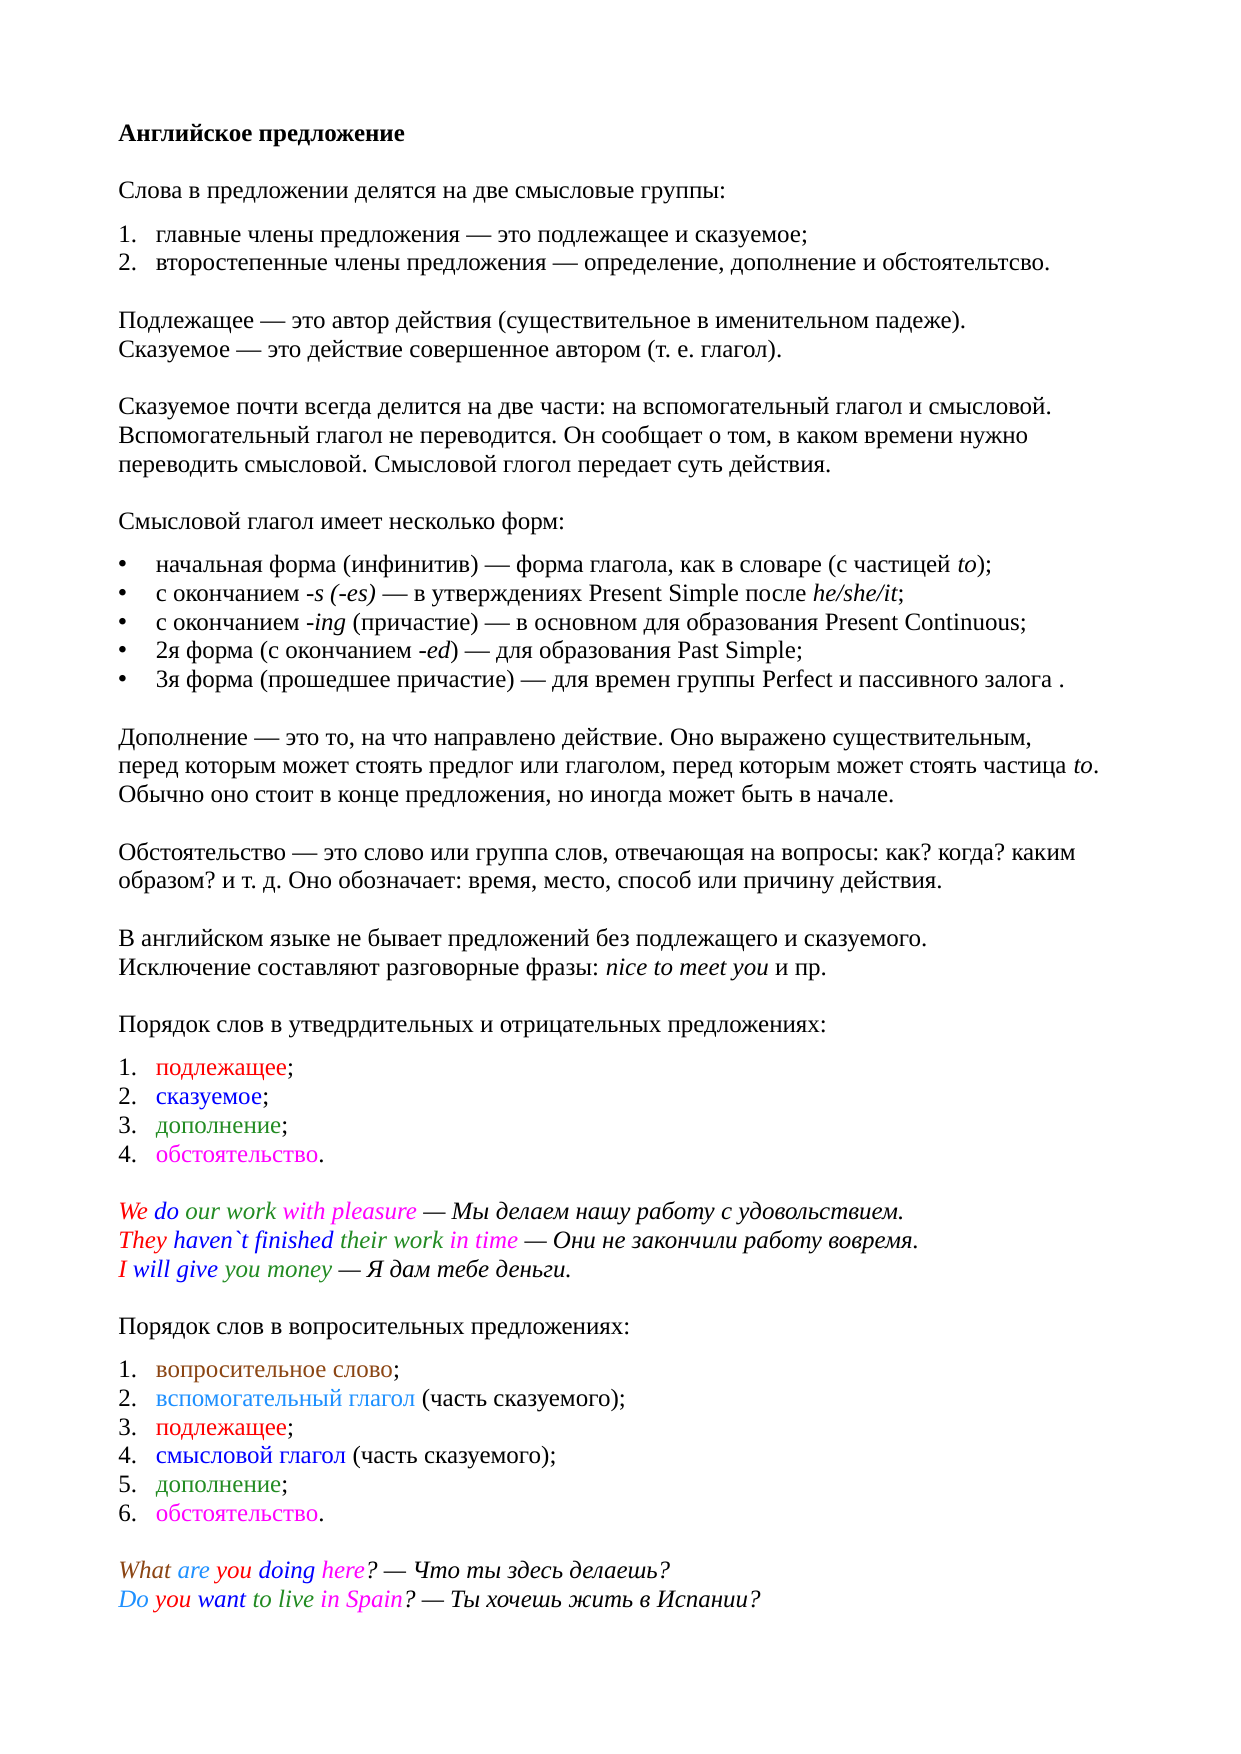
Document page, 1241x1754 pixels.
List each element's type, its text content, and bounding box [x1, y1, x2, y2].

list подлежащее; [118, 1052, 1122, 1081]
text Исключение составляют разговорные фразы: nice to meet you и пр. [118, 952, 1122, 981]
text Сказуемое почти всегда делится на две части: на вспомогательный глагол и смысловой. [118, 391, 1122, 420]
text В английском языке не бывает предложений без подлежащего и сказуемого. [118, 923, 1122, 952]
list подлежащее; [118, 1412, 1122, 1441]
text Смысловой глагол имеет несколько форм: [118, 506, 1122, 535]
text What are you doing here? — Что ты здесь делаешь? [118, 1556, 1122, 1584]
text Порядок слов в утведрдительных и отрицательных предложениях: [118, 1009, 1122, 1038]
list главные члены предложения — это подлежащее и сказуемое; [118, 219, 1122, 247]
text I will give you money — Я дам тебе деньги. [118, 1254, 1122, 1282]
list сказуемое; [118, 1081, 1122, 1110]
text Подлежащее — это автор действия (существительное в именительном падеже). [118, 305, 1122, 334]
list дополнение; [118, 1469, 1122, 1498]
list обстоятельство. [118, 1498, 1122, 1527]
list 2я форма (с окончанием -ed) — для образования Past Simple; [118, 636, 1122, 664]
text Дополнение — это то, на что направлено действие. Оно выражено существительным, [118, 722, 1122, 751]
text They haven`t finished their work in time — Они не закончили работу вовремя. [118, 1225, 1122, 1254]
text Сказуемое — это действие совершенное автором (т. е. глагол). [118, 334, 1122, 362]
list обстоятельство. [118, 1139, 1122, 1167]
text Слова в предложении делятся на две смысловые группы: [118, 176, 1122, 204]
text перед которым может стоять предлог или глаголом, перед которым может стоять частица to. Обычно оно стоит в конце предложения, но иногда может быть в начале. [118, 751, 1122, 808]
list вспомогательный глагол (часть сказуемого); [118, 1383, 1122, 1412]
list дополнение; [118, 1110, 1122, 1139]
text Порядок слов в вопросительных предложениях: [118, 1311, 1122, 1340]
list вопросительное слово; [118, 1354, 1122, 1383]
text Вспомогательный глагол не переводится. Он сообщает о том, в каком времени нужно переводить смысловой. Смысловой глогол передает суть действия. [118, 420, 1122, 477]
list с окончанием -s (-es) — в утверждениях Present Simple после he/she/it; [118, 578, 1122, 607]
text We do our work with pleasure — Мы делаем нашу работу с удовольствием. [118, 1196, 1122, 1225]
list начальная форма (инфинитив) — форма глагола, как в словаре (с частицей to); [118, 549, 1122, 578]
text Do you want to live in Spain? — Ты хочешь жить в Испании? [118, 1584, 1122, 1613]
list 3я форма (прошедшее причастие) — для времен группы Perfect и пассивного залога . [118, 664, 1122, 693]
list с окончанием -ing (причастие) — в основном для образования Present Continuous; [118, 607, 1122, 636]
list второстепенные члены предложения — определение, дополнение и обстоятельтсво. [118, 247, 1122, 276]
list смысловой глагол (часть сказуемого); [118, 1441, 1122, 1469]
text Обстоятельство — это слово или группа слов, отвечающая на вопросы: как? когда? каким образом? и т. д. Оно обозначает: время, место, способ или причину действия. [118, 837, 1122, 894]
text Английское предложение [118, 118, 1122, 147]
